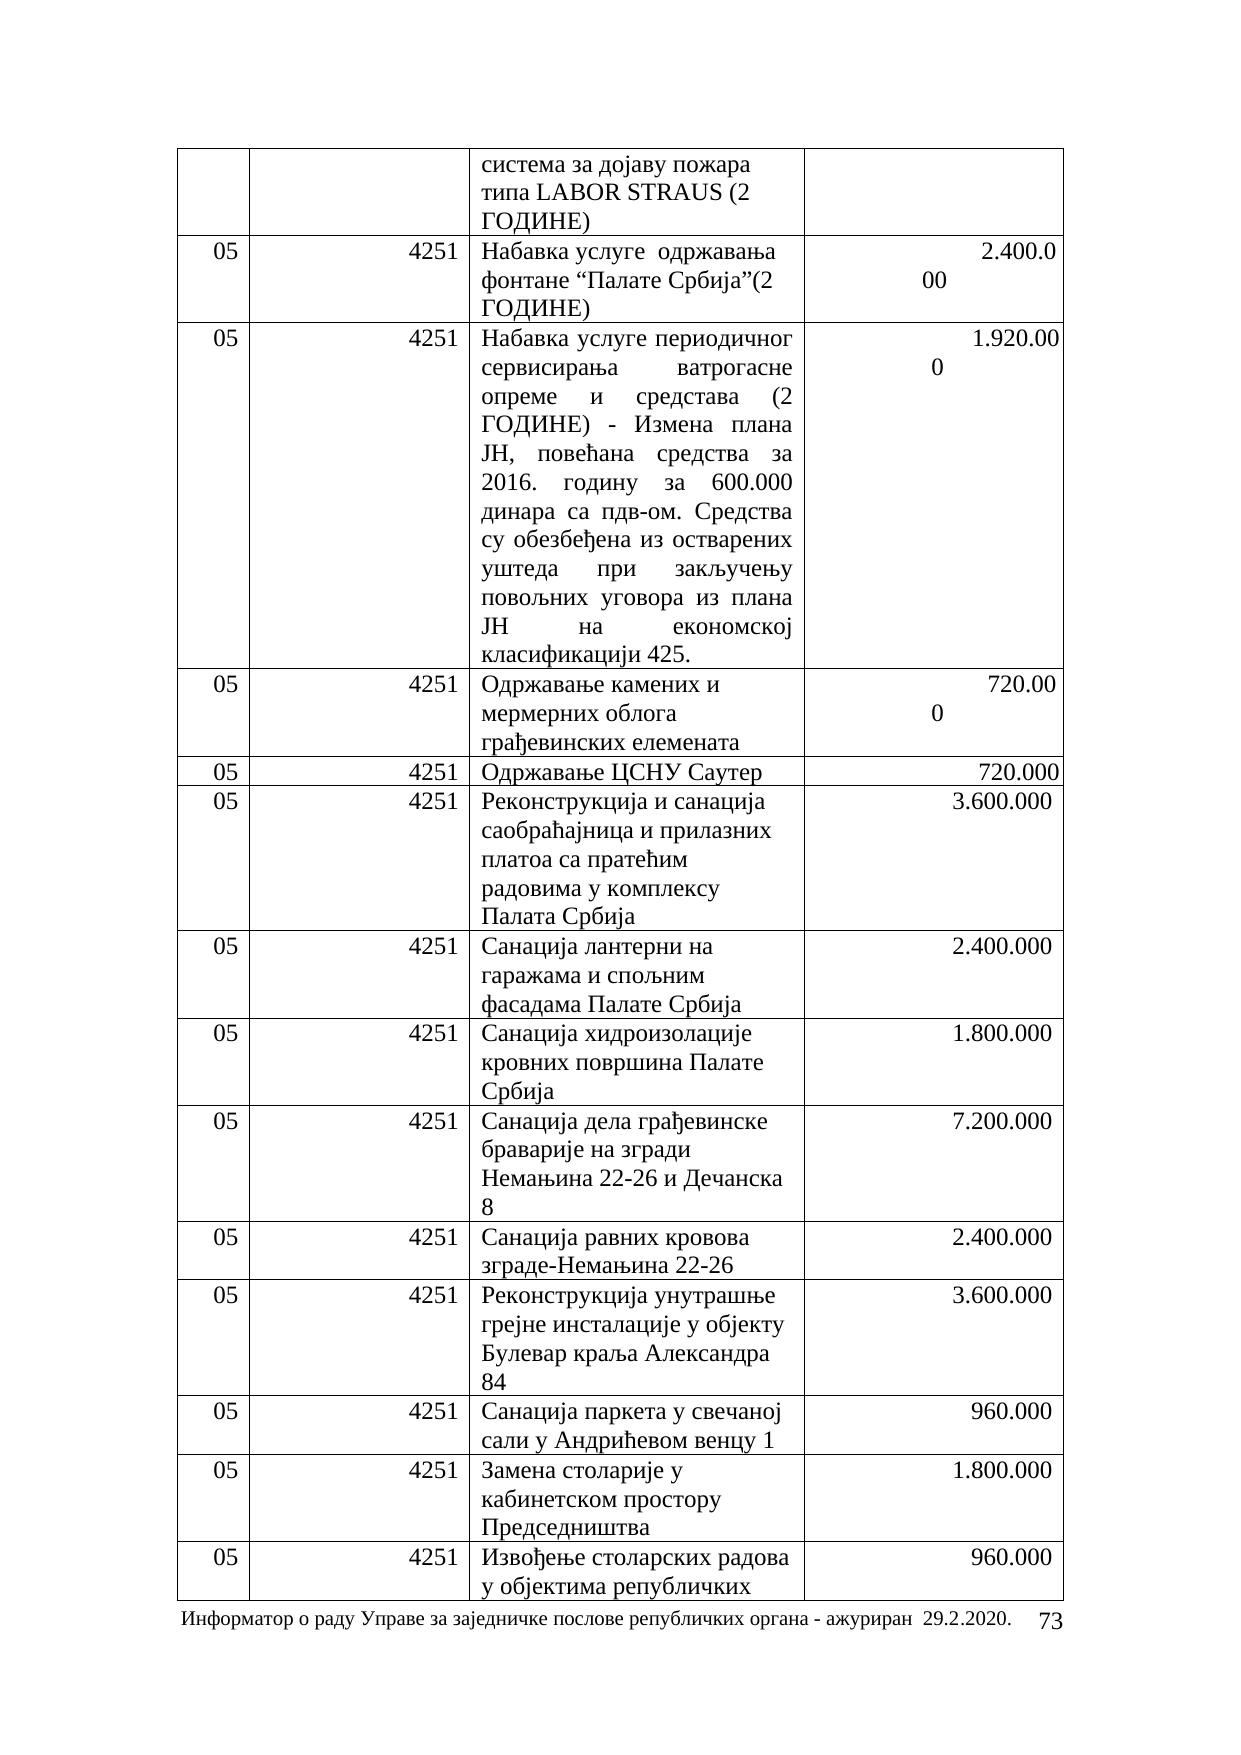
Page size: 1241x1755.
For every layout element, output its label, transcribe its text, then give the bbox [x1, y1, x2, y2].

table_cell Санација равних кровова зграде-Немањина 22-26 [470, 1222, 804, 1279]
table_cell [805, 149, 1063, 235]
table_cell 4251 [250, 236, 469, 322]
table_cell 05 [178, 1542, 249, 1600]
table_cell 3.600.000 [805, 1280, 1063, 1395]
table_cell 4251 [250, 1222, 469, 1279]
table_cell 4251 [250, 1455, 469, 1541]
table_cell Реконструкција унутрашње грејне инсталације у објекту Булевар краља Александра 84 [470, 1280, 804, 1395]
table_cell Одржавање камених и мермерних облога грађевинских елемената [470, 669, 804, 756]
table_cell 05 [178, 1396, 249, 1454]
table_cell 05 [178, 1222, 249, 1279]
table_cell 3.600.000 [805, 786, 1063, 930]
table_cell 960.000 [805, 1396, 1063, 1454]
table_cell 05 [178, 931, 249, 1017]
table_cell система за дојаву пожара типа LABOR STRAUS (2 ГОДИНЕ) [470, 149, 804, 235]
table_cell 05 [178, 669, 249, 756]
table_cell 720.000 [805, 757, 1063, 785]
table_cell 4251 [250, 1542, 469, 1600]
table_cell 2.400.000 [805, 236, 1063, 322]
table_cell Санација лантерни на гаражама и спољним фасадама Палате Србија [470, 931, 804, 1017]
table_cell 2.400.000 [805, 931, 1063, 1017]
table_cell 2.400.000 [805, 1222, 1063, 1279]
table_cell 960.000 [805, 1542, 1063, 1600]
table_cell 4251 [250, 1019, 469, 1105]
table_cell 05 [178, 757, 249, 785]
table_cell Санација дела грађевинске браварије на згради Немањина 22-26 и Дечанска 8 [470, 1106, 804, 1221]
table_cell [178, 149, 249, 235]
table_cell 1.800.000 [805, 1019, 1063, 1105]
table_cell 05 [178, 323, 249, 668]
table_cell 1.800.000 [805, 1455, 1063, 1541]
table_cell 4251 [250, 757, 469, 785]
table_cell 05 [178, 786, 249, 930]
table_cell Санација хидроизолације кровних површина Палате Србија [470, 1019, 804, 1105]
table_cell Санација паркета у свечаној сали у Андрићевом венцу 1 [470, 1396, 804, 1454]
table_cell 720.000 [805, 669, 1063, 756]
table_cell 4251 [250, 669, 469, 756]
table_cell 4251 [250, 786, 469, 930]
table_cell 7.200.000 [805, 1106, 1063, 1221]
table_cell 05 [178, 1455, 249, 1541]
table_cell Реконструкција и санација саобраћајница и прилазних платоа са пратећим радовима у комплексу Палата Србија [470, 786, 804, 930]
table_cell 4251 [250, 323, 469, 668]
table_cell 05 [178, 1106, 249, 1221]
table_cell Замена столарије у кабинетском простору Председништва [470, 1455, 804, 1541]
table_cell 05 [178, 1019, 249, 1105]
table_cell 05 [178, 1280, 249, 1395]
table_cell Набавка услуге периодичног сервисирања ватрогасне опреме и средстава (2 ГОДИНЕ) - Измена плана ЈН, повећана средства за 2016. годину за 600.000 динара са пдв-ом. Средства су обезбеђена из остварених уштеда при закључењу повољних уговора из плана ЈН на економској класификацији 425. [470, 323, 804, 668]
table_cell 4251 [250, 1396, 469, 1454]
table_cell Извођење столарских радова у објектима републичких [470, 1542, 804, 1600]
table_cell Одржавање ЦСНУ Саутер [470, 757, 804, 785]
table_cell 4251 [250, 1106, 469, 1221]
table_cell Набавка услуге одржавања фонтане “Палате Србија”(2 ГОДИНЕ) [470, 236, 804, 322]
table_cell [250, 149, 469, 235]
table_cell 4251 [250, 1280, 469, 1395]
table_cell 1.920.000 [805, 323, 1063, 668]
table_cell 4251 [250, 931, 469, 1017]
table_cell 05 [178, 236, 249, 322]
